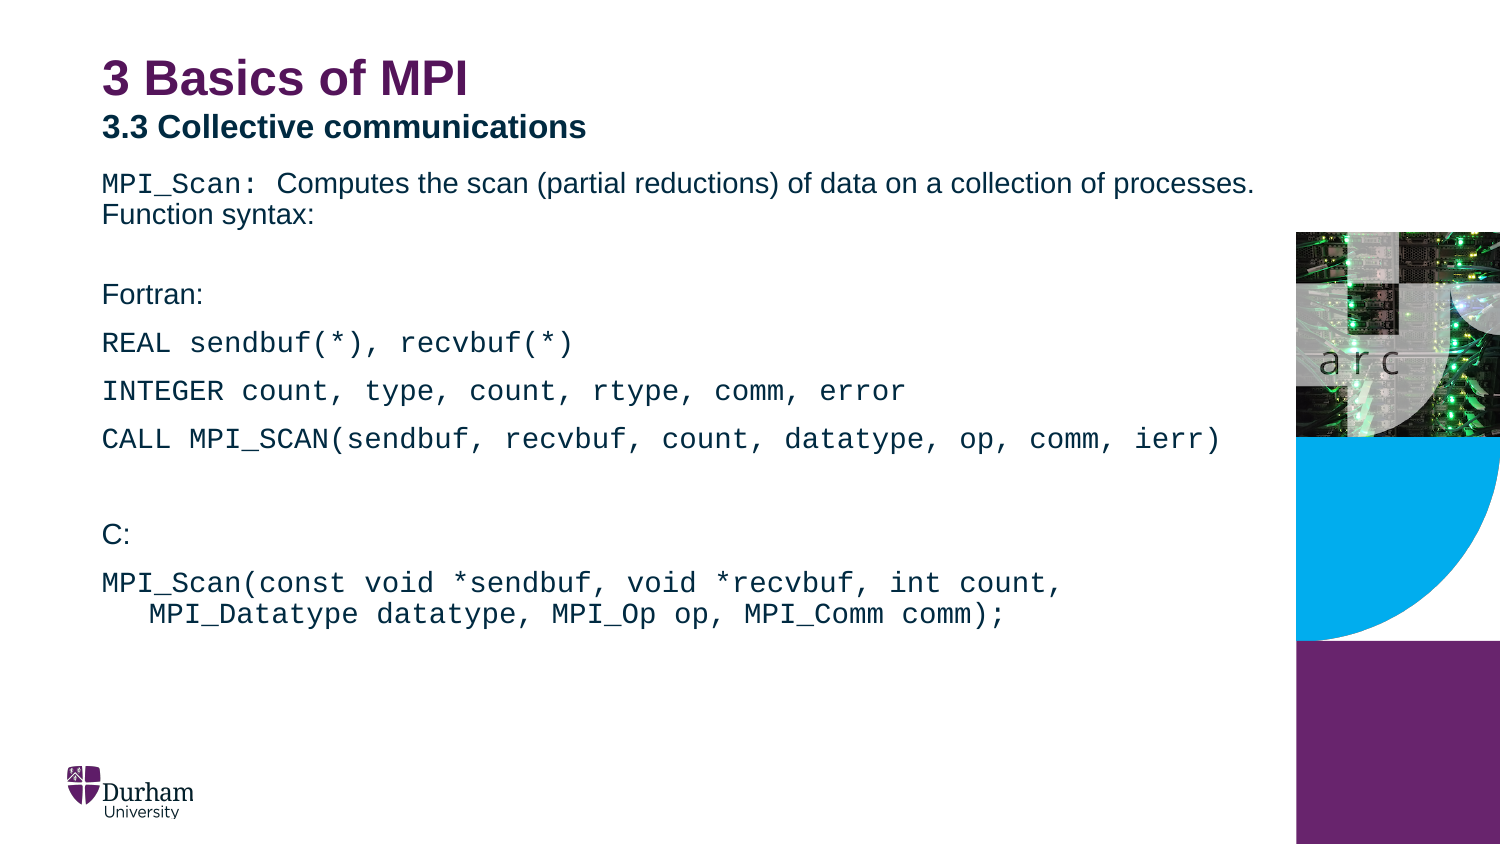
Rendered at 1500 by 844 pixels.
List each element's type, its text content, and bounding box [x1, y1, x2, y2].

list MPI_Scan: Computes the scan (partial reductions) of data on a collection of processes. Function syntax: Fortran: REAL sendbuf(*), recvbuf(*) INTEGER count, type, count, rtype, comm, error CALL MPI_SCAN(sendbuf, recvbuf, count, datatype, op, comm, ierr) C: MPI_Scan(const void *sendbuf, void *recvbuf, int count, MPI_Datatype datatype, MPI_Op op, MPI_Comm comm); [101, 168, 1285, 754]
picture [1296, 232, 1500, 436]
text_box [1296, 640, 1500, 844]
title 3 Basics of MPI 3.3 Collective communications [101, 45, 1399, 187]
picture [1332, 467, 1500, 640]
picture [67, 766, 193, 819]
